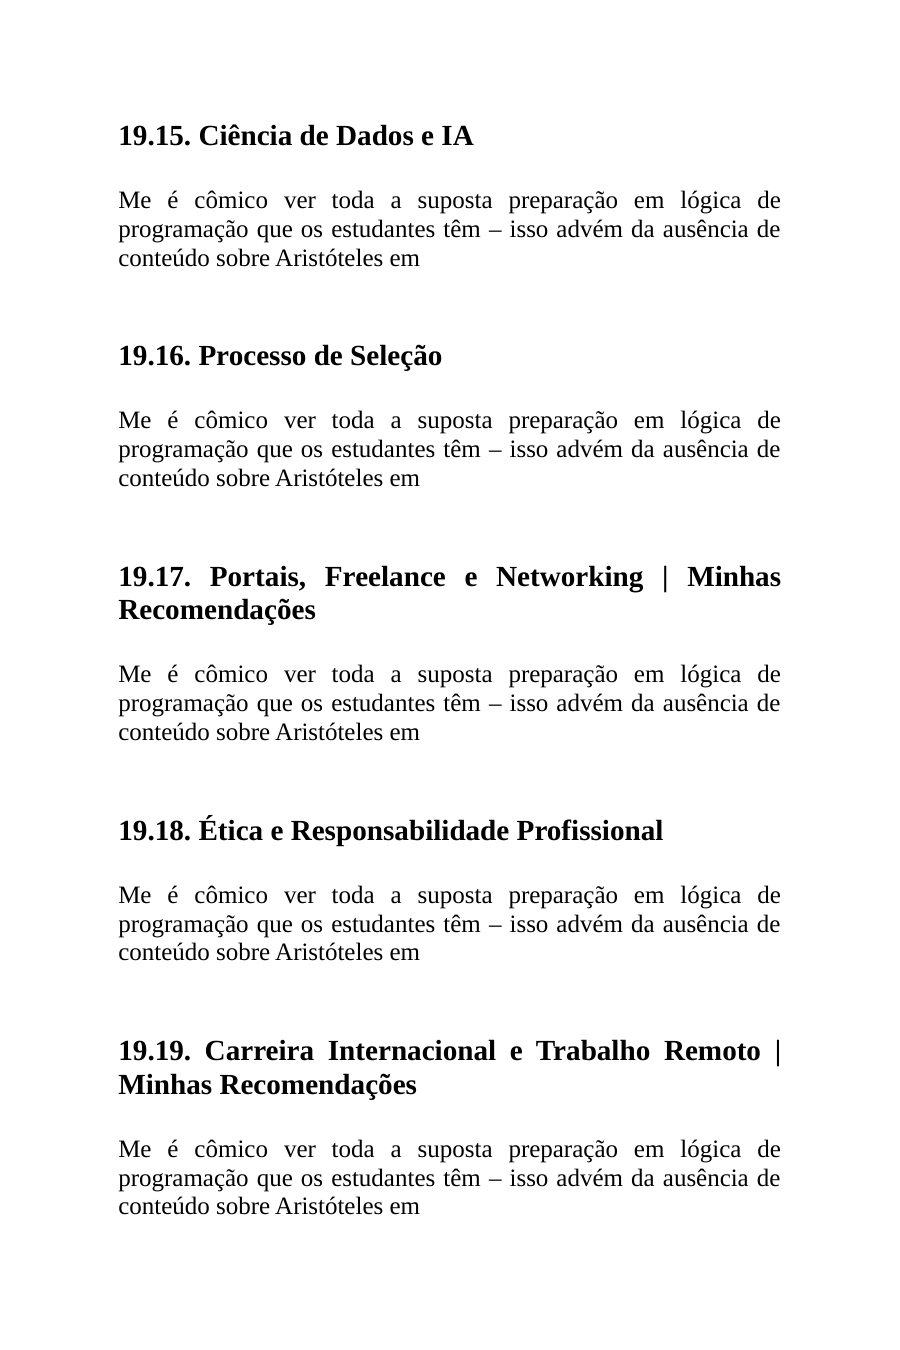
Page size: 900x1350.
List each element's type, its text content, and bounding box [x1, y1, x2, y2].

text 19.16. Processo de Seleção [118, 338, 782, 372]
text 19.17. Portais, Freelance e Networking | Minhas Recomendações [118, 559, 782, 626]
text Me é cômico ver toda a suposta preparação em lógica de programação que os estudantes têm – isso advém da ausência de conteúdo sobre Aristóteles em [118, 1134, 782, 1220]
text 19.19. Carreira Internacional e Trabalho Remoto | Minhas Recomendações [118, 1033, 782, 1100]
text 19.18. Ética e Responsabilidade Profissional [118, 813, 782, 846]
text 19.15. Ciência de Dados e IA [118, 118, 782, 152]
text Me é cômico ver toda a suposta preparação em lógica de programação que os estudantes têm – isso advém da ausência de conteúdo sobre Aristóteles em [118, 185, 782, 271]
text Me é cômico ver toda a suposta preparação em lógica de programação que os estudantes têm – isso advém da ausência de conteúdo sobre Aristóteles em [118, 659, 782, 746]
text Me é cômico ver toda a suposta preparação em lógica de programação que os estudantes têm – isso advém da ausência de conteúdo sobre Aristóteles em [118, 406, 782, 492]
text Me é cômico ver toda a suposta preparação em lógica de programação que os estudantes têm – isso advém da ausência de conteúdo sobre Aristóteles em [118, 880, 782, 966]
